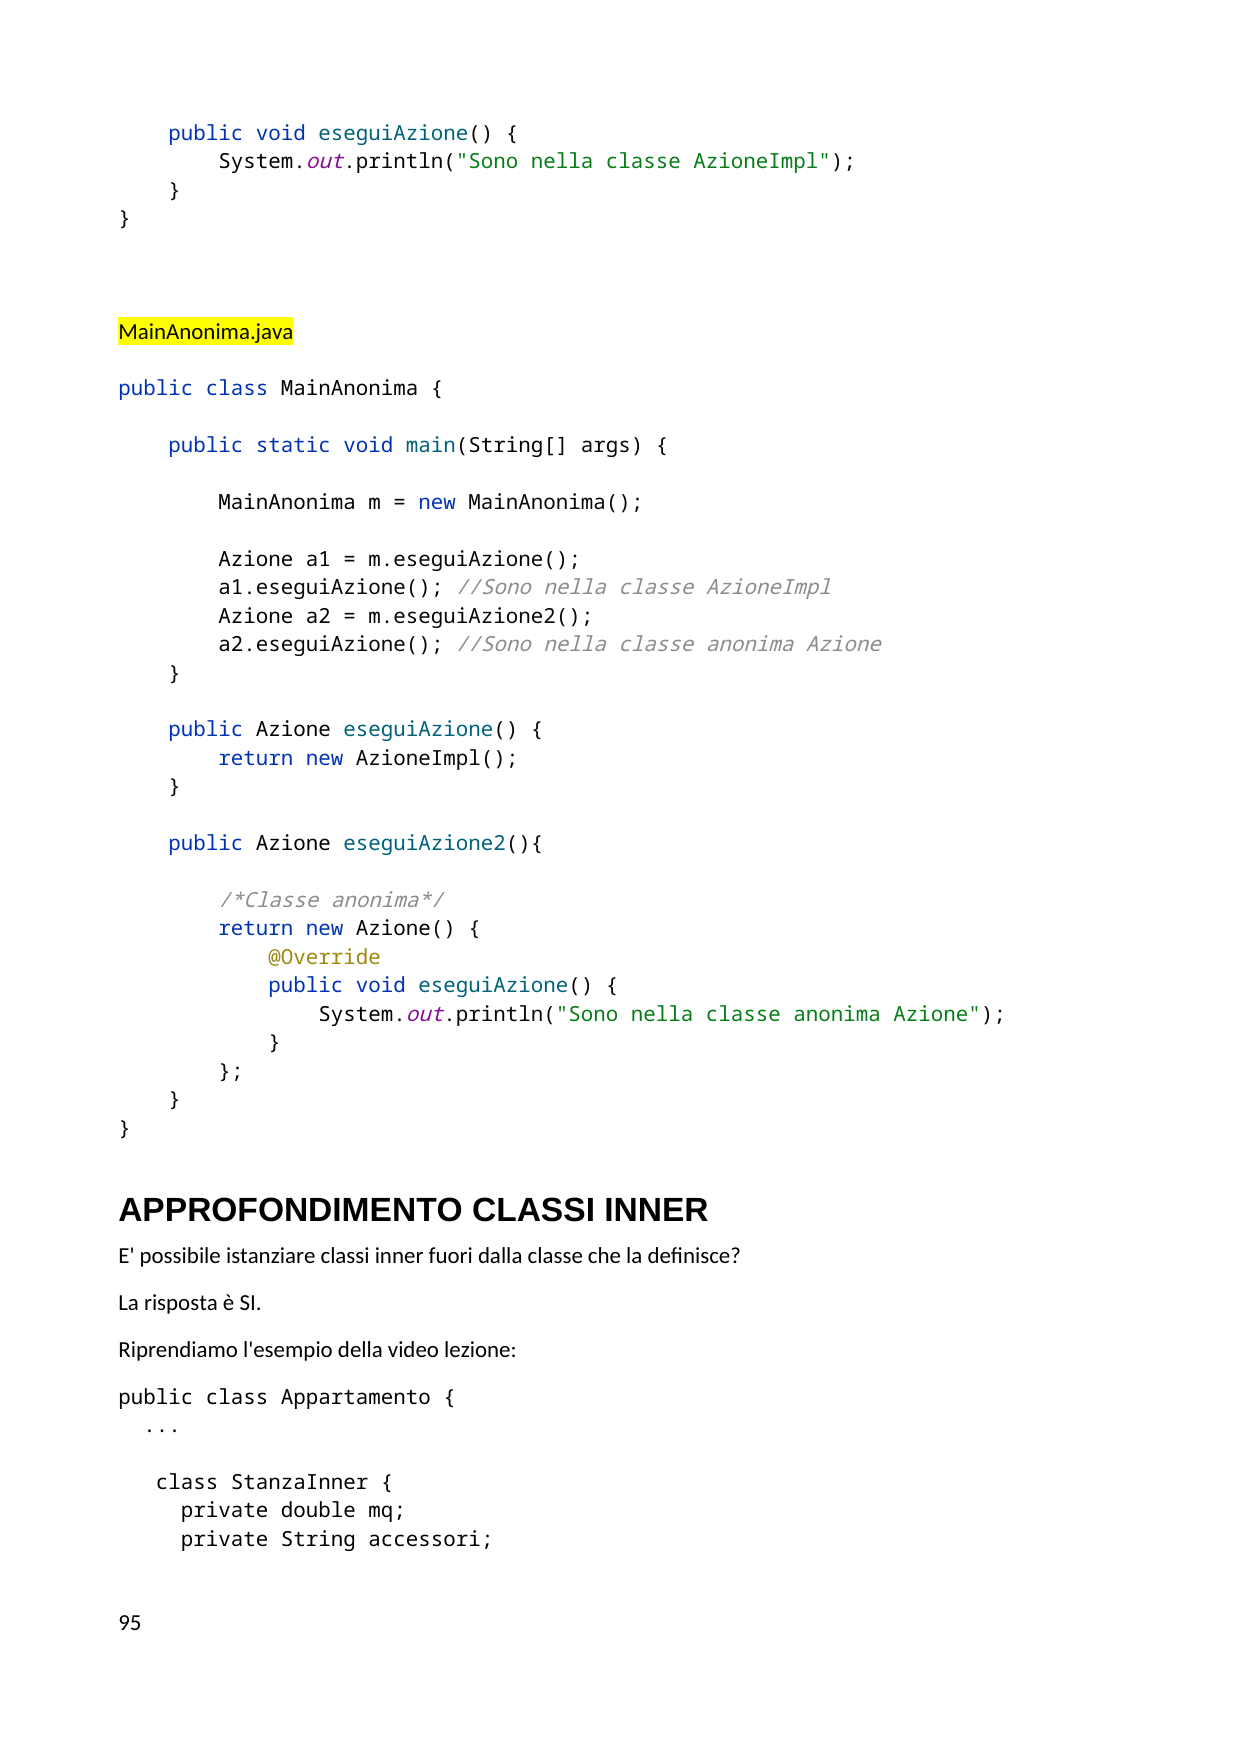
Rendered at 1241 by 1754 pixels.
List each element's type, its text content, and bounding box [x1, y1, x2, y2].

text public class MainAnonima { public static void main(String[] args) { MainAnonima m = new MainAnonima(); Azione a1 = m.eseguiAzione(); a1.eseguiAzione(); //Sono nella classe AzioneImpl Azione a2 = m.eseguiAzione2(); a2.eseguiAzione(); //Sono nella classe anonima Azione } public Azione eseguiAzione() { return new AzioneImpl(); } public Azione eseguiAzione2(){ /*Classe anonima*/ return new Azione() { @Override public void eseguiAzione() { System.out.println("Sono nella classe anonima Azione"); } }; } } [118, 373, 1122, 1141]
text class StanzaInner { [118, 1467, 1122, 1496]
text MainAnonima.java [118, 317, 1122, 345]
text Riprendiamo l'esempio della video lezione: [118, 1335, 1122, 1363]
text private double mq; [118, 1496, 1122, 1524]
text private String accessori; [118, 1524, 1122, 1552]
text public class Appartamento { [118, 1382, 1122, 1410]
text ... [118, 1410, 1122, 1439]
text public void eseguiAzione() { System.out.println("Sono nella classe AzioneImpl"); } } [118, 118, 1122, 232]
text La risposta è SI. [118, 1288, 1122, 1316]
text E' possibile istanziare classi inner fuori dalla classe che la definisce? [118, 1241, 1122, 1269]
subtitle APPROFONDIMENTO CLASSI INNER [118, 1190, 1122, 1229]
